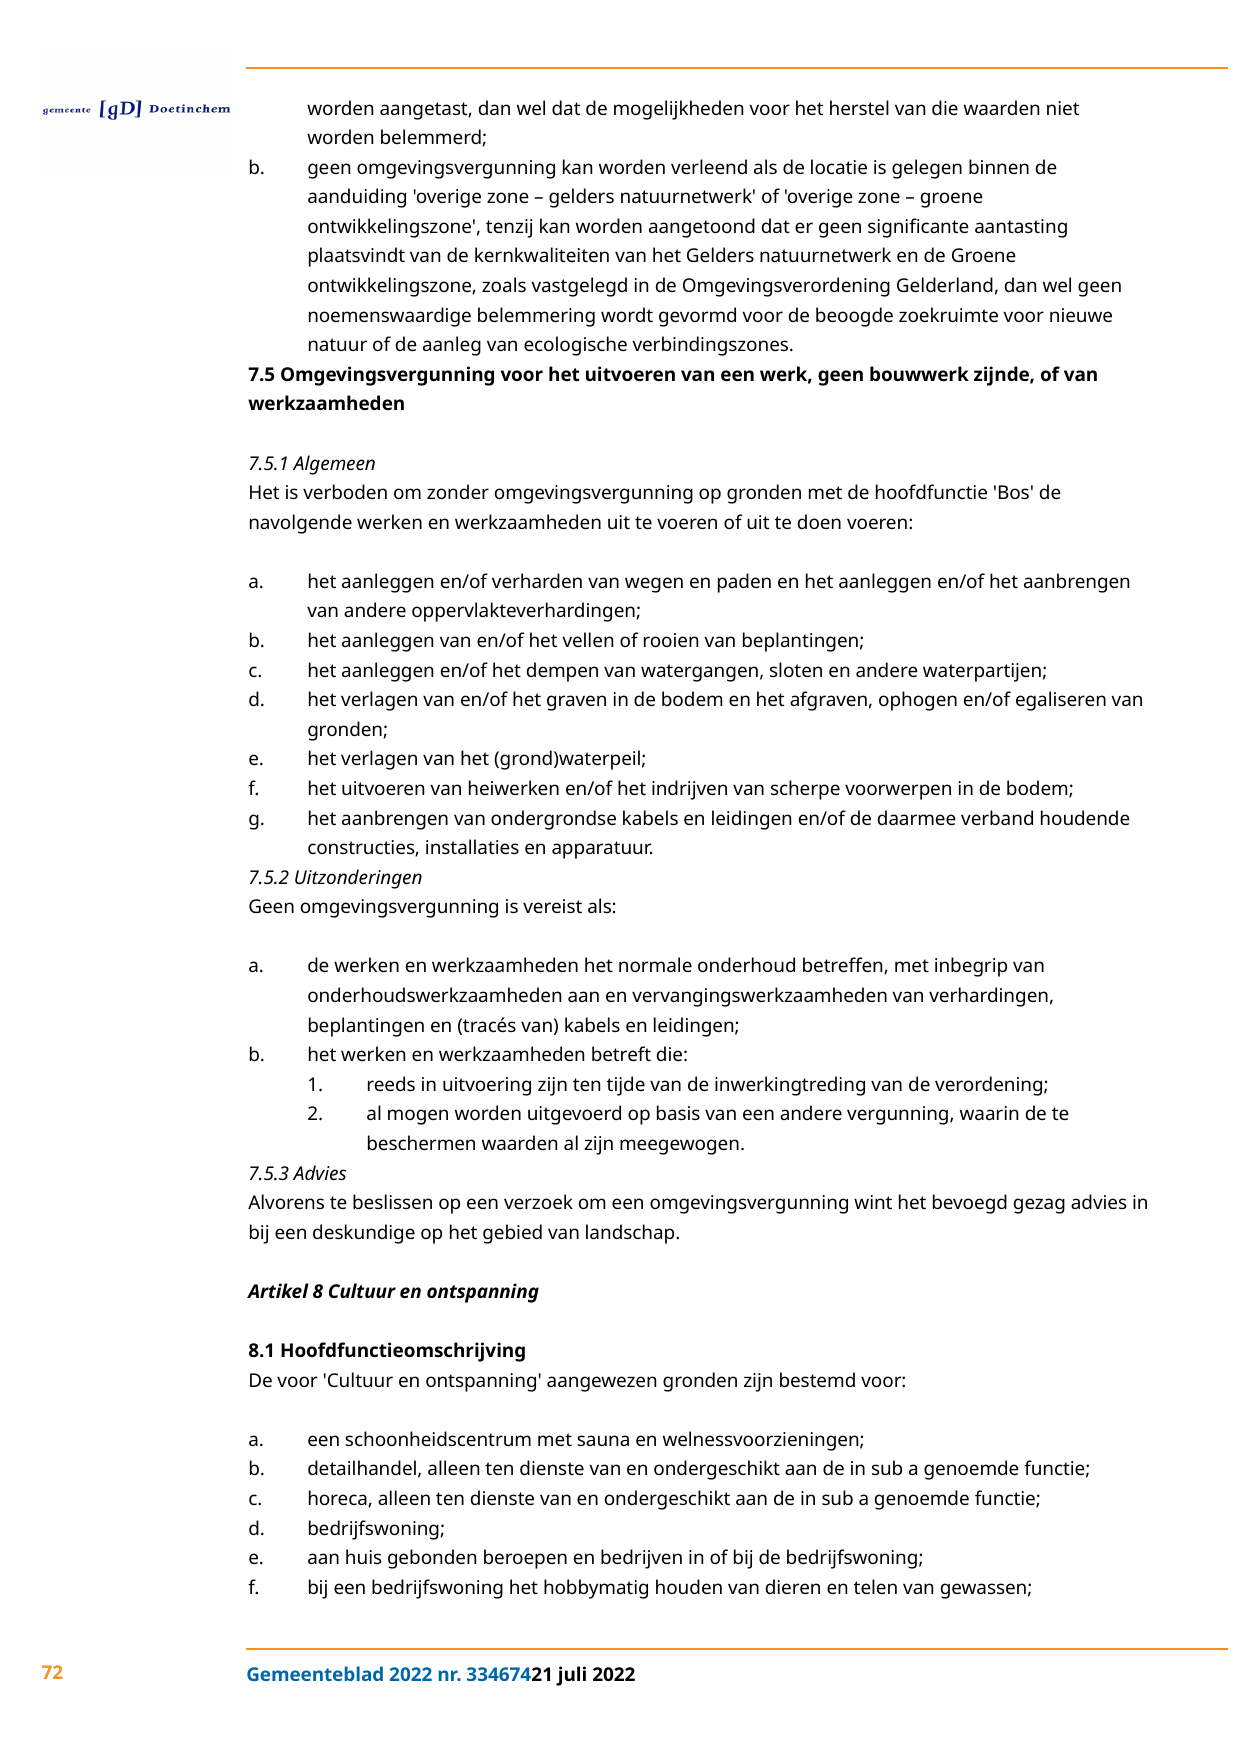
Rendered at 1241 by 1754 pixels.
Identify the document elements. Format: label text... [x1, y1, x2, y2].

list het werken en werkzaamheden betreft die: [248, 1041, 1152, 1067]
text 7.5.1 Algemeen [248, 450, 1152, 476]
list detailhandel, alleen ten dienste van en ondergeschikt aan de in sub a genoemde functie; [248, 1456, 1152, 1481]
list het aanleggen van en/of het vellen of rooien van beplantingen; [248, 627, 1152, 653]
list een schoonheidscentrum met sauna en welnessvoorzieningen; [248, 1426, 1152, 1452]
list bij een bedrijfswoning het hobbymatig houden van dieren en telen van gewassen; [248, 1574, 1152, 1600]
text Artikel 8 Cultuur en ontspanning [248, 1278, 1152, 1304]
text 7.5.2 Uitzonderingen [248, 864, 1152, 890]
list horeca, alleen ten dienste van en ondergeschikt aan de in sub a genoemde functie; [248, 1485, 1152, 1511]
text 7.5.3 Advies [248, 1160, 1152, 1186]
list het aanleggen en/of verharden van wegen en paden en het aanleggen en/of het aanbrengen van andere oppervlakteverhardingen; [248, 568, 1152, 623]
list het aanbrengen van ondergrondse kabels en leidingen en/of de daarmee verband houdende constructies, installaties en apparatuur. [248, 805, 1152, 860]
list het uitvoeren van heiwerken en/of het indrijven van scherpe voorwerpen in de bodem; [248, 775, 1152, 801]
list bedrijfswoning; [248, 1515, 1152, 1541]
list geen omgevingsvergunning kan worden verleend als de locatie is gelegen binnen de aanduiding 'overige zone – gelders natuurnetwerk' of 'overige zone – groene ontwikkelingszone', tenzij kan worden aangetoond dat er geen significante aantasting plaatsvindt van de kernkwaliteiten van het Gelders natuurnetwerk en de Groene ontwikkelingszone, zoals vastgelegd in de Omgevingsverordening Gelderland, dan wel geen noemenswaardige belemmering wordt gevormd voor de beoogde zoekruimte voor nieuwe natuur of de aanleg van ecologische verbindingszones. [248, 154, 1152, 357]
list aan huis gebonden beroepen en bedrijven in of bij de bedrijfswoning; [248, 1544, 1152, 1570]
text 7.5 Omgevingsvergunning voor het uitvoeren van een werk, geen bouwwerk zijnde, of van werkzaamheden [248, 361, 1152, 416]
list de werken en werkzaamheden het normale onderhoud betreffen, met inbegrip van onderhoudswerkzaamheden aan en vervangingswerkzaamheden van verhardingen, beplantingen en (tracés van) kabels en leidingen; [248, 953, 1152, 1038]
list reeds in uitvoering zijn ten tijde van de inwerkingtreding van de verordening; [307, 1071, 1152, 1097]
list het verlagen van en/of het graven in de bodem en het afgraven, ophogen en/of egaliseren van gronden; [248, 686, 1152, 742]
list het aanleggen en/of het dempen van watergangen, sloten en andere waterpartijen; [248, 657, 1152, 683]
text Het is verboden om zonder omgevingsvergunning op gronden met de hoofdfunctie 'Bos' de navolgende werken en werkzaamheden uit te voeren of uit te doen voeren: [248, 479, 1152, 535]
list al mogen worden uitgevoerd op basis van een andere vergunning, waarin de te beschermen waarden al zijn meegewogen. [307, 1101, 1152, 1156]
text Alvorens te beslissen op een verzoek om een omgevingsvergunning wint het bevoegd gezag advies in bij een deskundige op het gebied van landschap. [248, 1189, 1152, 1245]
text Geen omgevingsvergunning is vereist als: [248, 893, 1152, 919]
list worden aangetast, dan wel dat de mogelijkheden voor het herstel van die waarden niet worden belemmerd; [248, 95, 1152, 150]
text De voor 'Cultuur en ontspanning' aangewezen gronden zijn bestemd voor: [248, 1367, 1152, 1393]
picture [41, 47, 231, 172]
text 8.1 Hoofdfunctieomschrijving [248, 1337, 1152, 1363]
list het verlagen van het (grond)waterpeil; [248, 746, 1152, 771]
